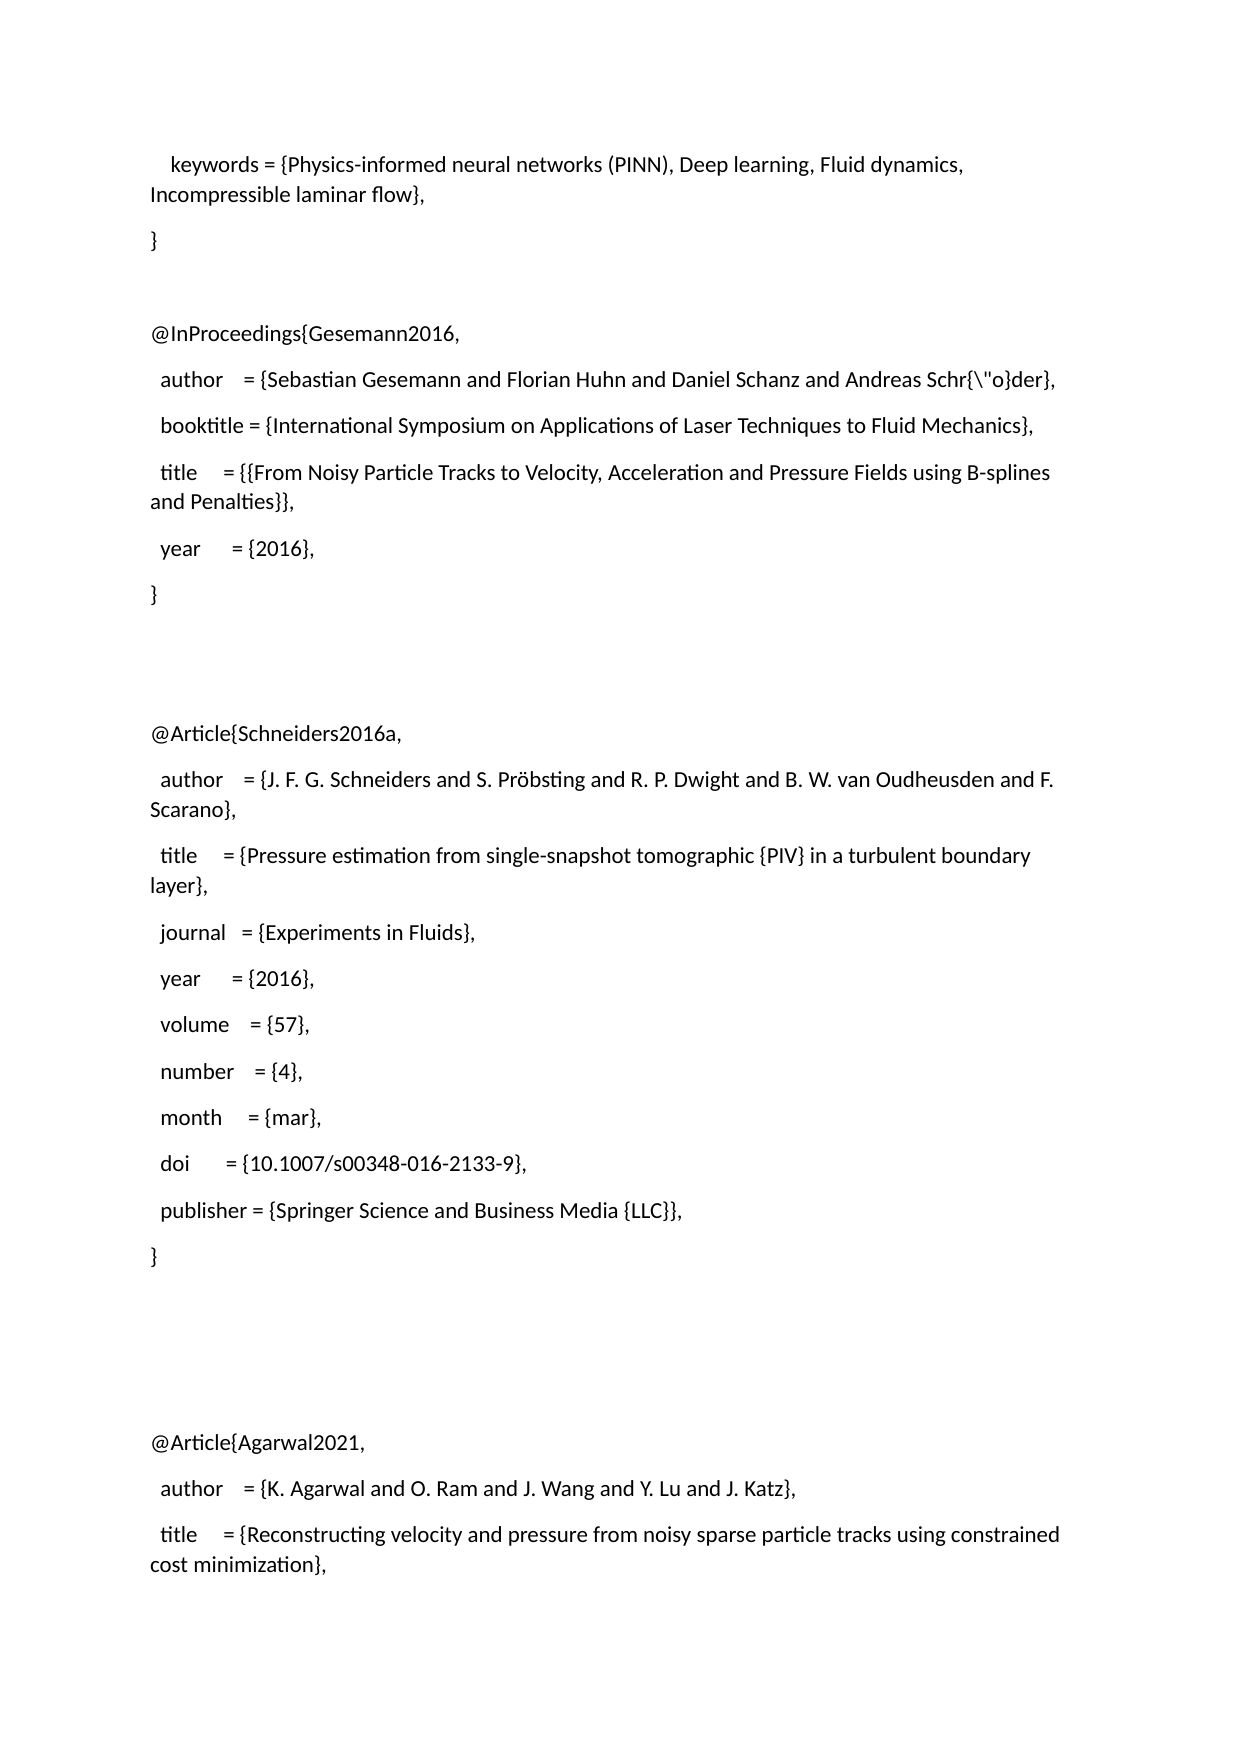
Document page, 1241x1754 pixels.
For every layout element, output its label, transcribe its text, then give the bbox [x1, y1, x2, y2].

text @InProceedings{Gesemann2016, [150, 319, 1090, 347]
text author = {K. Agarwal and O. Ram and J. Wang and Y. Lu and J. Katz}, [150, 1474, 1090, 1502]
text author = {J. F. G. Schneiders and S. Pröbsting and R. P. Dwight and B. W. van Oudheusden and F. Scarano}, [150, 766, 1090, 823]
text volume = {57}, [150, 1010, 1090, 1038]
text } [150, 1242, 1090, 1270]
text publisher = {Springer Science and Business Media {LLC}}, [150, 1196, 1090, 1224]
text title = {{From Noisy Particle Tracks to Velocity, Acceleration and Pressure Fields using B-splines and Penalties}}, [150, 458, 1090, 516]
text keywords = {Physics-informed neural networks (PINN), Deep learning, Fluid dynamics, Incompressible laminar flow}, [150, 150, 1090, 208]
text doi = {10.1007/s00348-016-2133-9}, [150, 1149, 1090, 1177]
text } [150, 580, 1090, 608]
text year = {2016}, [150, 534, 1090, 562]
text author = {Sebastian Gesemann and Florian Huhn and Daniel Schanz and Andreas Schr{\"o}der}, [150, 365, 1090, 393]
text @Article{Schneiders2016a, [150, 719, 1090, 747]
text booktitle = {International Symposium on Applications of Laser Techniques to Fluid Mechanics}, [150, 411, 1090, 439]
text title = {Reconstructing velocity and pressure from noisy sparse particle tracks using constrained cost minimization}, [150, 1520, 1090, 1578]
text month = {mar}, [150, 1103, 1090, 1131]
text @Article{Agarwal2021, [150, 1428, 1090, 1456]
text } [150, 226, 1090, 254]
text journal = {Experiments in Fluids}, [150, 918, 1090, 946]
text number = {4}, [150, 1057, 1090, 1085]
text title = {Pressure estimation from single-snapshot tomographic {PIV} in a turbulent boundary layer}, [150, 842, 1090, 899]
text year = {2016}, [150, 964, 1090, 992]
